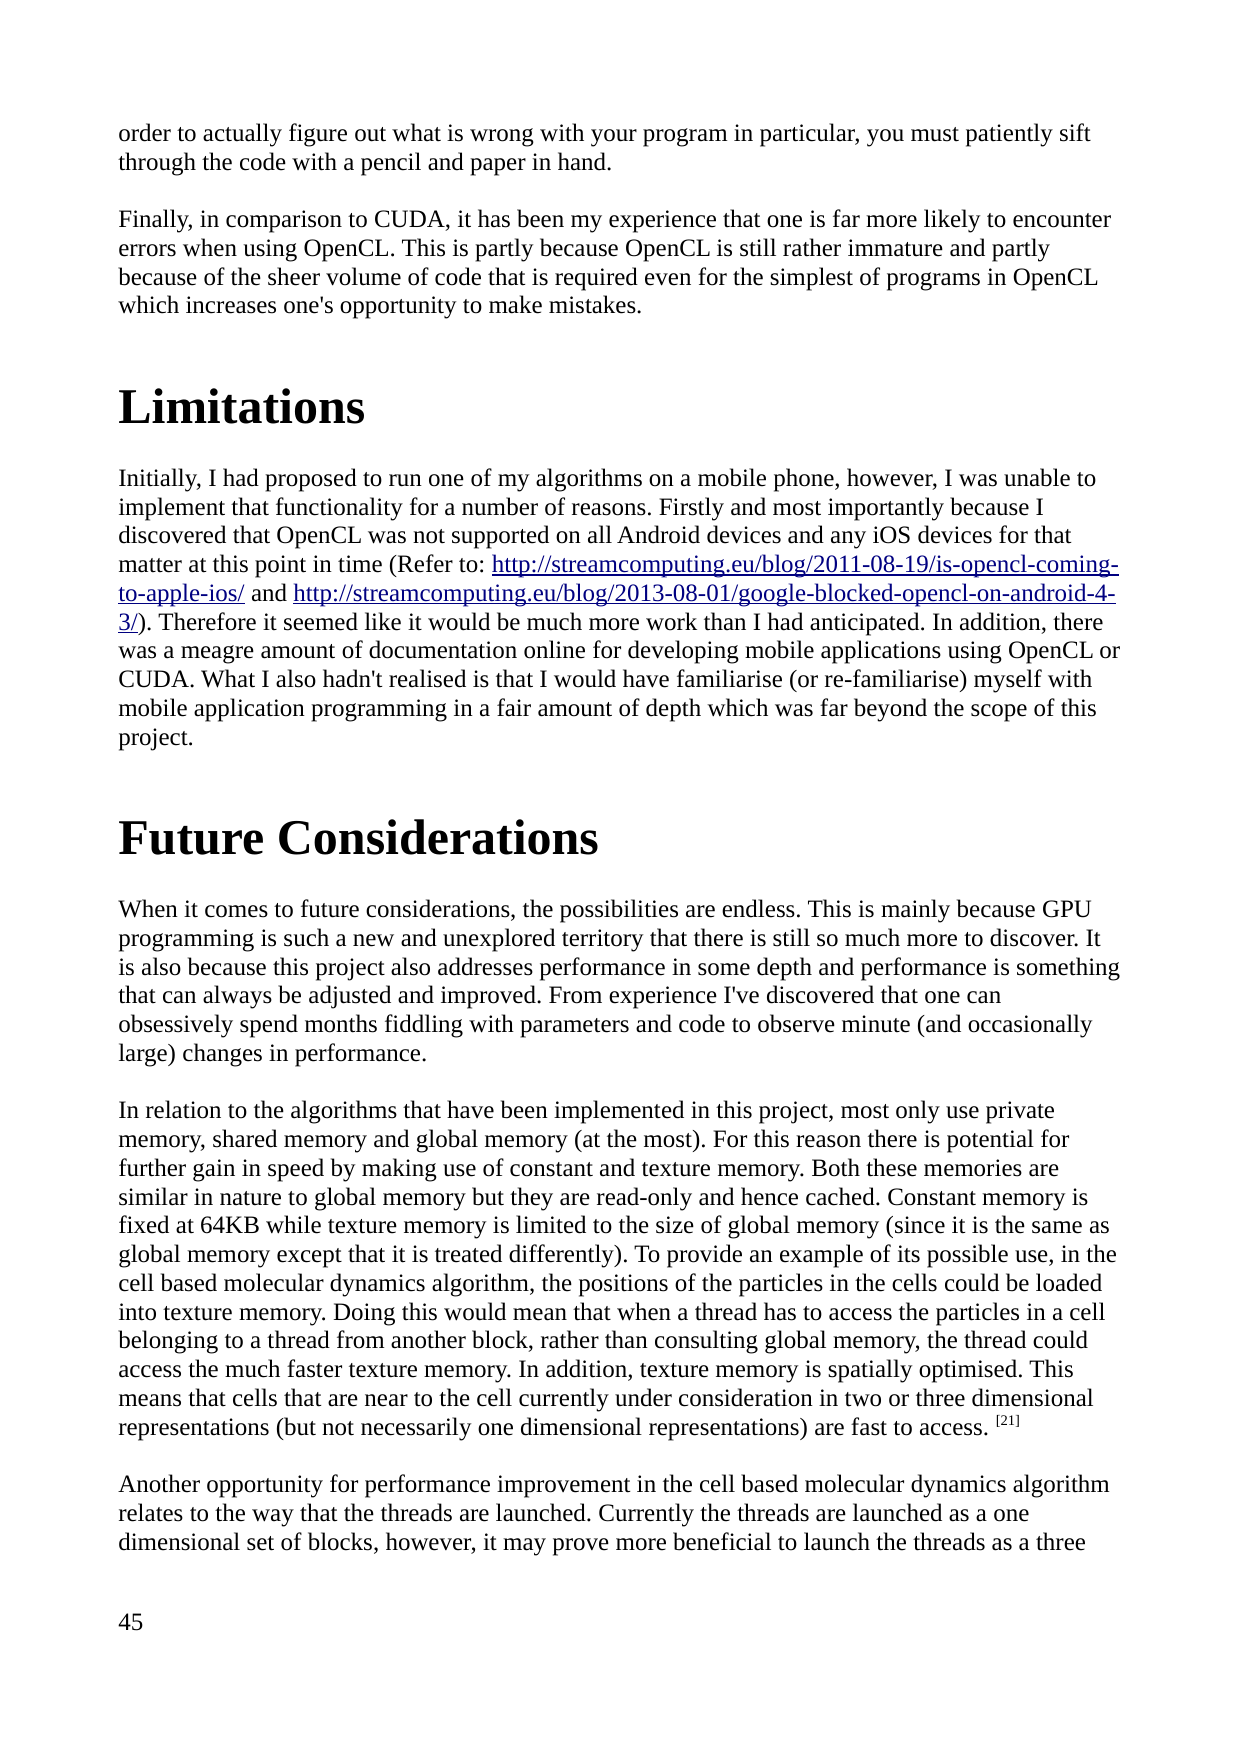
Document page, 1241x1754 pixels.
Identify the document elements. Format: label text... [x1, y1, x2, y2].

text order to actually figure out what is wrong with your program in particular, you must patiently sift through the code with a pencil and paper in hand. [118, 118, 1122, 176]
text Finally, in comparison to CUDA, it has been my experience that one is far more likely to encounter errors when using OpenCL. This is partly because OpenCL is still rather immature and partly because of the sheer volume of code that is required even for the simplest of programs in OpenCL which increases one's opportunity to make mistakes. [118, 204, 1122, 319]
text Limitations [118, 377, 1122, 434]
text Initially, I had proposed to run one of my algorithms on a mobile phone, however, I was unable to implement that functionality for a number of reasons. Firstly and most importantly because I discovered that OpenCL was not supported on all Android devices and any iOS devices for that matter at this point in time (Refer to: http://streamcomputing.eu/blog/2011-08-19/is-opencl-coming-to-apple-ios/ and http://streamcomputing.eu/blog/2013-08-01/google-blocked-opencl-on-android-4-3/). Therefore it seemed like it would be much more work than I had anticipated. In addition, there was a meagre amount of documentation online for developing mobile applications using OpenCL or CUDA. What I also hadn't realised is that I would have familiarise (or re-familiarise) myself with mobile application programming in a fair amount of depth which was far beyond the scope of this project. [118, 463, 1122, 751]
text Another opportunity for performance improvement in the cell based molecular dynamics algorithm relates to the way that the threads are launched. Currently the threads are launched as a one dimensional set of blocks, however, it may prove more beneficial to launch the threads as a three [118, 1469, 1122, 1556]
text In relation to the algorithms that have been implemented in this project, most only use private memory, shared memory and global memory (at the most). For this reason there is potential for further gain in speed by making use of constant and texture memory. Both these memories are similar in nature to global memory but they are read-only and hence cached. Constant memory is fixed at 64KB while texture memory is limited to the size of global memory (since it is the same as global memory except that it is treated differently). To provide an example of its possible use, in the cell based molecular dynamics algorithm, the positions of the particles in the cells could be loaded into texture memory. Doing this would mean that when a thread has to access the particles in a cell belonging to a thread from another block, rather than consulting global memory, the thread could access the much faster texture memory. In addition, texture memory is spatially optimised. This means that cells that are near to the cell currently under consideration in two or three dimensional representations (but not necessarily one dimensional representations) are fast to access. [21] [118, 1096, 1122, 1441]
text Future Considerations [118, 808, 1122, 866]
text When it comes to future considerations, the possibilities are endless. This is mainly because GPU programming is such a new and unexplored territory that there is still so much more to discover. It is also because this project also addresses performance in some depth and performance is something that can always be adjusted and improved. From experience I've discovered that one can obsessively spend months fiddling with parameters and code to observe minute (and occasionally large) changes in performance. [118, 894, 1122, 1067]
